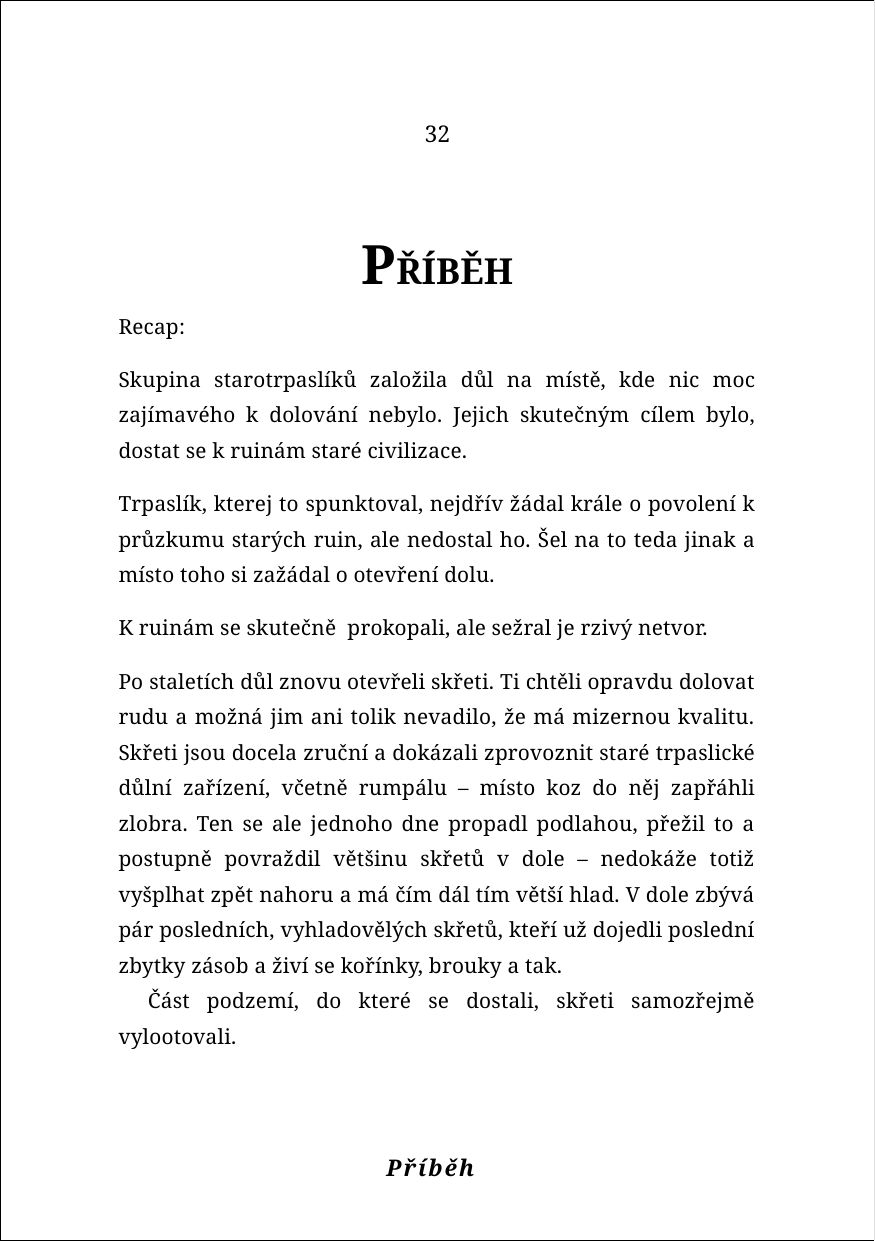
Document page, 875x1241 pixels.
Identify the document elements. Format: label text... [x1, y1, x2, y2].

text Skupina starotrpaslíků založila důl na místě, kde nic moc zajímavého k dolování nebylo. Jejich skutečným cílem bylo, dostat se k ruinám staré civilizace. [118, 365, 756, 464]
subtitle Příběh [118, 226, 756, 300]
text Recap: [118, 312, 756, 340]
text K ruinám se skutečně prokopali, ale sežral je rzivý netvor. [118, 613, 756, 642]
text Po staletích důl znovu otevřeli skřeti. Ti chtěli opravdu dolovat rudu a možná jim ani tolik nevadilo, že má mizernou kvalitu. Skřeti jsou docela zruční a dokázali zprovoznit staré trpaslické důlní zařízení, včetně rumpálu – místo koz do něj zapřáhli zlobra. Ten se ale jednoho dne propadl podlahou, přežil to a postupně povraždil většinu skřetů v dole – nedokáže totiž vyšplhat zpět nahoru a má čím dál tím větší hlad. V dole zbývá pár posledních, vyhladovělých skřetů, kteří už dojedli poslední zbytky zásob a živí se kořínky, brouky a tak. Část podzemí, do které se dostali, skřeti samozřejmě vylootovali. [118, 667, 756, 1050]
text Trpaslík, kterej to spunktoval, nejdřív žádal krále o povolení k průzkumu starých ruin, ale nedostal ho. Šel na to teda jinak a místo toho si zažádal o otevření dolu. [118, 489, 756, 589]
